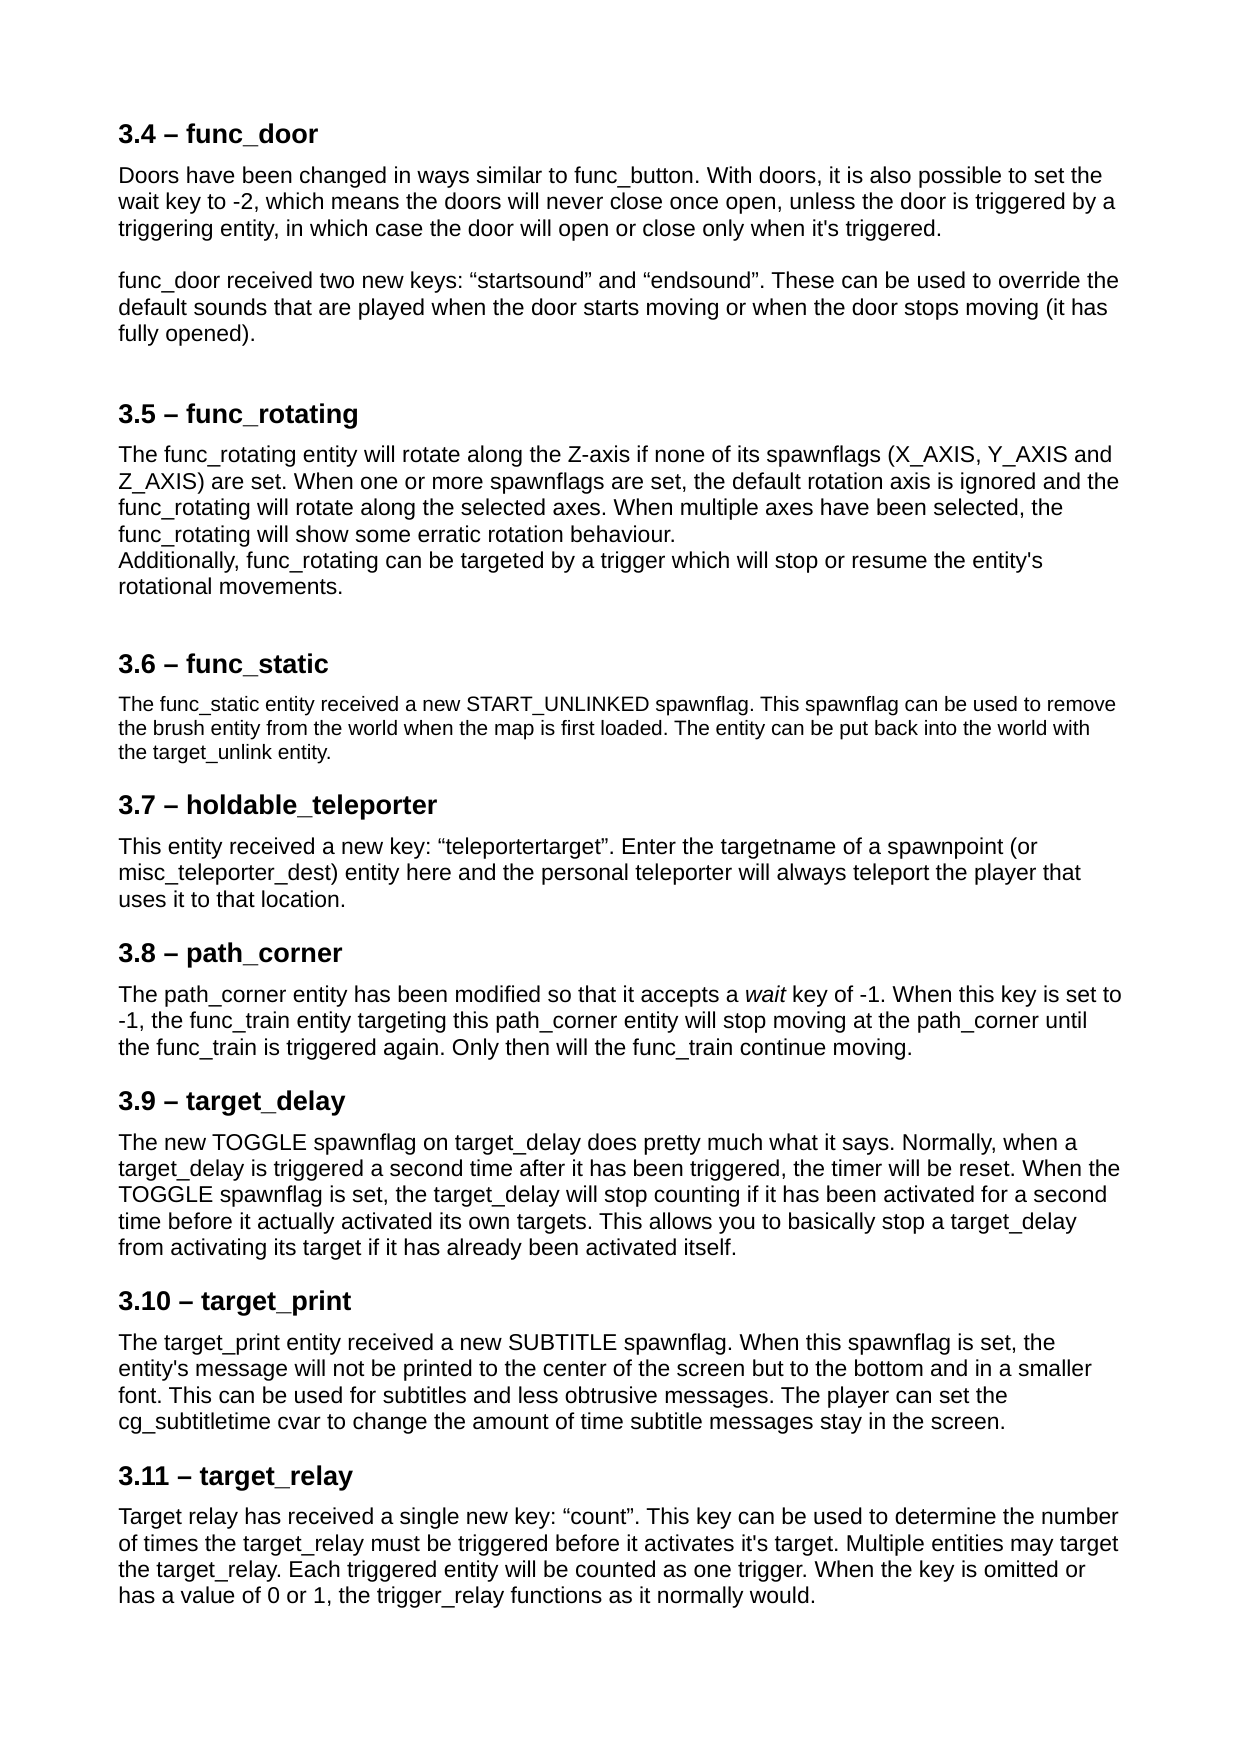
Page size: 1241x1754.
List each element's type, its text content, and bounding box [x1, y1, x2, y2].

text This entity received a new key: “teleportertarget”. Enter the targetname of a spawnpoint (or misc_teleporter_dest) entity here and the personal teleporter will always teleport the player that uses it to that location. [118, 833, 1122, 912]
subtitle 3.10 – target_print [118, 1285, 1122, 1317]
subtitle 3.6 – func_static [118, 648, 1122, 680]
subtitle 3.9 – target_delay [118, 1085, 1122, 1116]
text The target_print entity received a new SUBTITLE spawnflag. When this spawnflag is set, the entity's message will not be printed to the center of the screen but to the bottom and in a smaller font. This can be used for subtitles and less obtrusive messages. The player can set the cg_subtitletime cvar to change the amount of time subtitle messages stay in the screen. [118, 1329, 1122, 1434]
subtitle 3.5 – func_rotating [118, 398, 1122, 429]
text The path_corner entity has been modified so that it accepts a wait key of -1. When this key is set to -1, the func_train entity targeting this path_corner entity will stop moving at the path_corner until the func_train is triggered again. Only then will the func_train continue moving. [118, 981, 1122, 1060]
text The new TOGGLE spawnflag on target_delay does pretty much what it says. Normally, when a target_delay is triggered a second time after it has been triggered, the timer will be reset. When the TOGGLE spawnflag is set, the target_delay will stop counting if it has been activated for a second time before it actually activated its own targets. This allows you to basically stop a target_delay from activating its target if it has already been activated itself. [118, 1128, 1122, 1260]
text Target relay has received a single new key: “count”. This key can be used to determine the number of times the target_relay must be triggered before it activates it's target. Multiple entities may target the target_relay. Each triggered entity will be counted as one trigger. When the key is omitted or has a value of 0 or 1, the trigger_relay functions as it normally would. [118, 1503, 1122, 1609]
text The func_static entity received a new START_UNLINKED spawnflag. This spawnflag can be used to remove the brush entity from the world when the map is first loaded. The entity can be put back into the world with the target_unlink entity. [118, 692, 1122, 764]
text Additionally, func_rotating can be targeted by a trigger which will stop or resume the entity's rotational movements. [118, 547, 1122, 599]
text Doors have been changed in ways similar to func_button. With doors, it is also possible to set the wait key to -2, which means the doors will never close once open, unless the door is triggered by a triggering entity, in which case the door will open or close only when it's triggered. [118, 162, 1122, 241]
text func_door received two new keys: “startsound” and “endsound”. These can be used to override the default sounds that are played when the door starts moving or when the door stops moving (it has fully opened). [118, 267, 1122, 346]
subtitle 3.7 – holdable_teleporter [118, 789, 1122, 820]
subtitle 3.4 – func_door [118, 118, 1122, 149]
subtitle 3.8 – path_corner [118, 937, 1122, 968]
subtitle 3.11 – target_relay [118, 1459, 1122, 1491]
text The func_rotating entity will rotate along the Z-axis if none of its spawnflags (X_AXIS, Y_AXIS and Z_AXIS) are set. When one or more spawnflags are set, the default rotation axis is ignored and the func_rotating will rotate along the selected axes. When multiple axes have been selected, the func_rotating will show some erratic rotation behaviour. [118, 441, 1122, 547]
